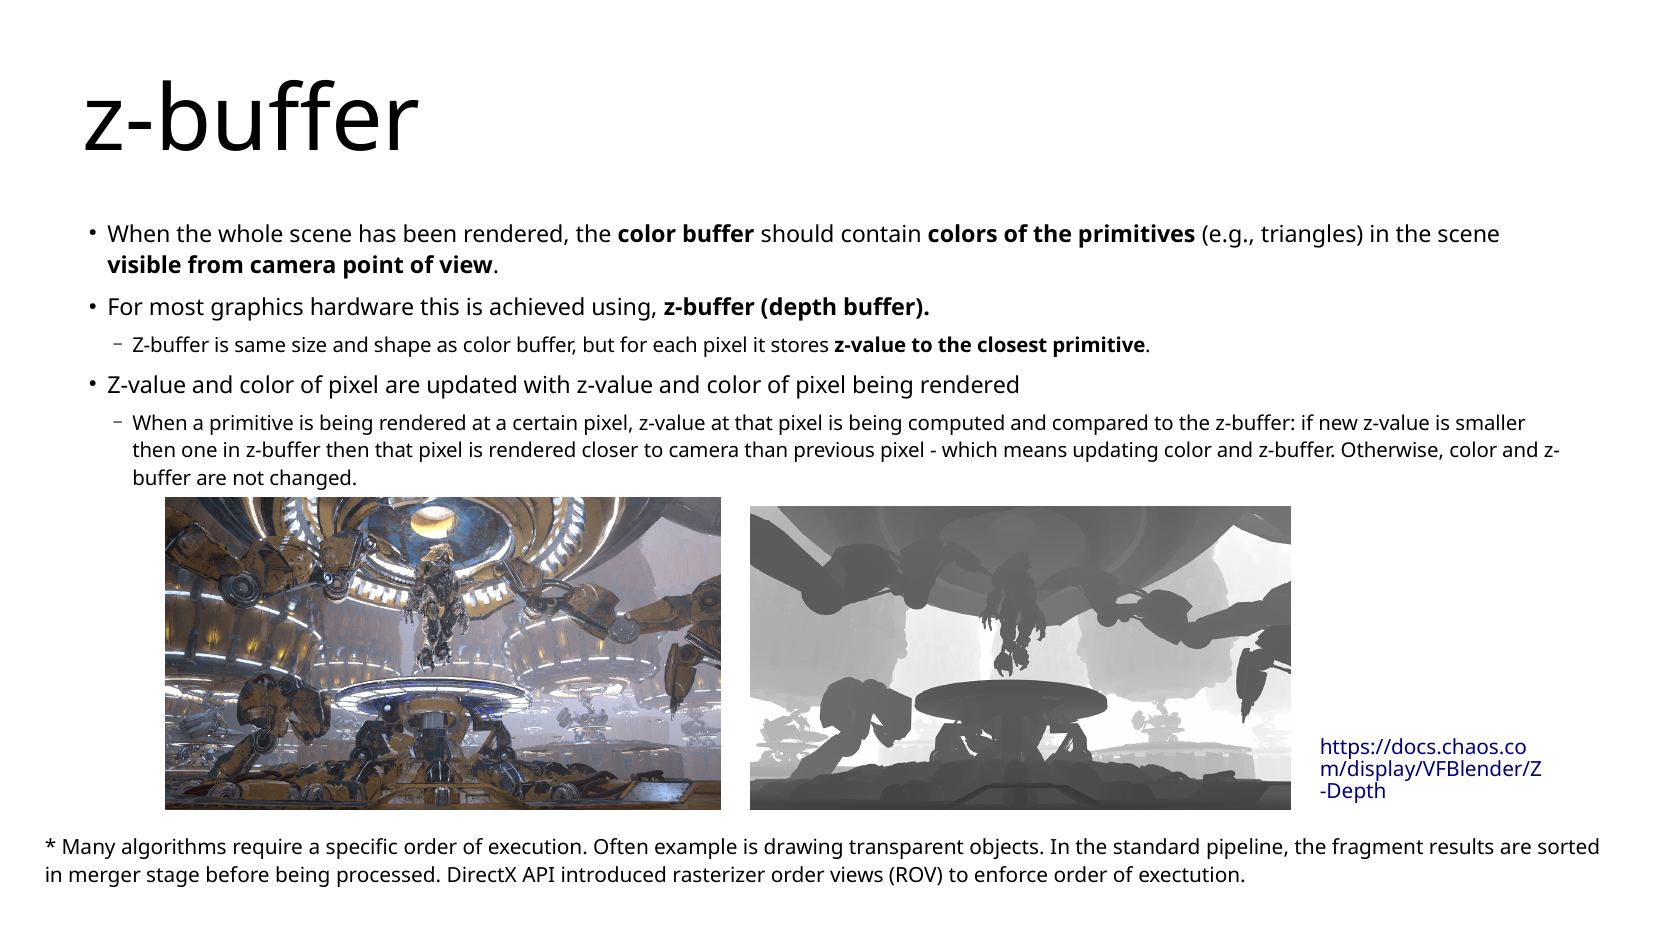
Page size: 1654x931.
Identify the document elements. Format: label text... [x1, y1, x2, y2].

picture [750, 506, 1291, 811]
picture [165, 497, 721, 811]
list When the whole scene has been rendered, the color buffer should contain colors of the primitives (e.g., triangles) in the scene visible from camera point of view. For most graphics hardware this is achieved using, z-buffer (depth buffer). Z-buffer is same size and shape as color buffer, but for each pixel it stores z-value to the closest primitive. Z-value and color of pixel are updated with z-value and color of pixel being rendered When a primitive is being rendered at a certain pixel, z-value at that pixel is being computed and compared to the z-buffer: if new z-value is smaller then one in z-buffer then that pixel is rendered closer to camera than previous pixel - which means updating color and z-buffer. Otherwise, color and z-buffer are not changed. [82, 217, 1571, 496]
title z-buffer [82, 37, 1571, 193]
text_box * Many algorithms require a specific order of execution. Often example is drawing transparent objects. In the standard pipeline, the fragment results are sorted in merger stage before being processed. DirectX API introduced rasterizer order views (ROV) to enforce order of exectution. [30, 825, 1636, 892]
text_box https://docs.chaos.com/display/VFBlender/Z-Depth [1305, 724, 1561, 766]
